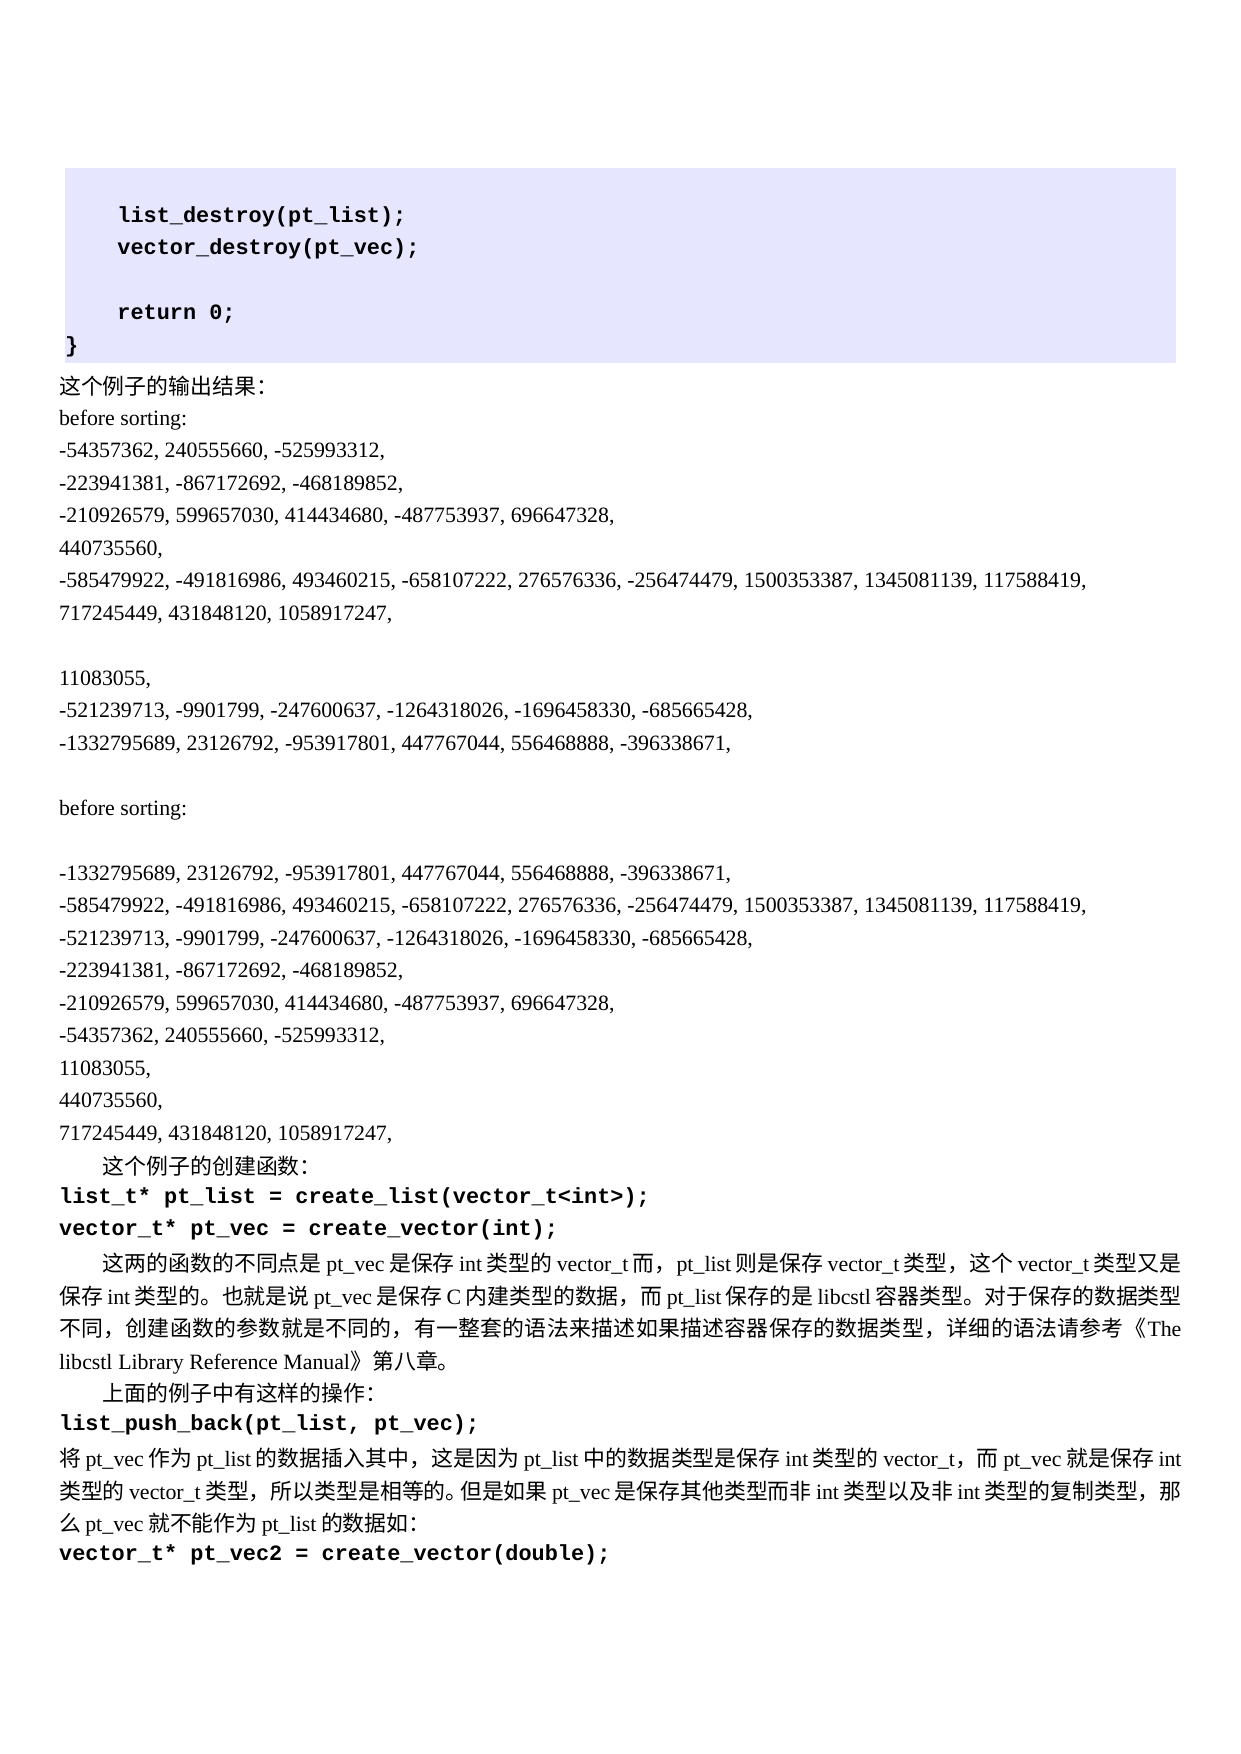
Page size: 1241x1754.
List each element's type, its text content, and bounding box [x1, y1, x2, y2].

text vector_t* pt_vec2 = create_vector(double); [59, 1538, 1181, 1571]
text -521239713, -9901799, -247600637, -1264318026, -1696458330, -685665428, [59, 921, 1181, 953]
text -223941381, -867172692, -468189852, [59, 953, 1181, 986]
text -521239713, -9901799, -247600637, -1264318026, -1696458330, -685665428, [59, 693, 1181, 726]
text 这个例子的输出结果： [59, 370, 1181, 401]
text 上面的例子中有这样的操作： [59, 1376, 1181, 1408]
text -585479922, -491816986, 493460215, -658107222, 276576336, -256474479, 1500353387, 1345081139, 117588419, [59, 888, 1181, 921]
text 11083055, [59, 661, 1181, 693]
text list_push_back(pt_list, pt_vec); [59, 1408, 1181, 1441]
text 将pt_vec作为pt_list的数据插入其中，这是因为pt_list中的数据类型是保存int类型的vector_t，而pt_vec就是保存int类型的vector_t类型，所以类型是相等的。但是如果pt_vec是保存其他类型而非int类型以及非int类型的复制类型，那么pt_vec就不能作为pt_list的数据如： [59, 1441, 1181, 1538]
text -210926579, 599657030, 414434680, -487753937, 696647328, [59, 986, 1181, 1018]
text 这两的函数的不同点是pt_vec是保存int类型的vector_t而，pt_list则是保存vector_t类型，这个vector_t类型又是保存int类型的。也就是说pt_vec是保存C内建类型的数据，而pt_list保存的是libcstl容器类型。对于保存的数据类型不同，创建函数的参数就是不同的，有一整套的语法来描述如果描述容器保存的数据类型，详细的语法请参考《The libcstl Library Reference Manual》第八章。 [59, 1246, 1181, 1376]
text -210926579, 599657030, 414434680, -487753937, 696647328, [59, 498, 1181, 531]
text -1332795689, 23126792, -953917801, 447767044, 556468888, -396338671, [59, 726, 1181, 758]
text -54357362, 240555660, -525993312, [59, 1018, 1181, 1051]
text 440735560, [59, 531, 1181, 563]
text vector_t* pt_vec = create_vector(int); [59, 1213, 1181, 1246]
text 440735560, [59, 1083, 1181, 1116]
text list_t* pt_list = create_list(vector_t<int>); [59, 1181, 1181, 1213]
text -1332795689, 23126792, -953917801, 447767044, 556468888, -396338671, [59, 856, 1181, 888]
text 11083055, [59, 1051, 1181, 1083]
text -585479922, -491816986, 493460215, -658107222, 276576336, -256474479, 1500353387, 1345081139, 117588419, [59, 563, 1181, 596]
text -223941381, -867172692, -468189852, [59, 466, 1181, 498]
text -54357362, 240555660, -525993312, [59, 433, 1181, 466]
table_header list_destroy(pt_list); vector_destroy(pt_vec); return 0; } [60, 163, 1181, 368]
text 717245449, 431848120, 1058917247, [59, 596, 1181, 628]
text before sorting: [59, 791, 1181, 823]
text before sorting: [59, 401, 1181, 433]
text 这个例子的创建函数： [59, 1148, 1181, 1181]
text 717245449, 431848120, 1058917247, [59, 1116, 1181, 1148]
